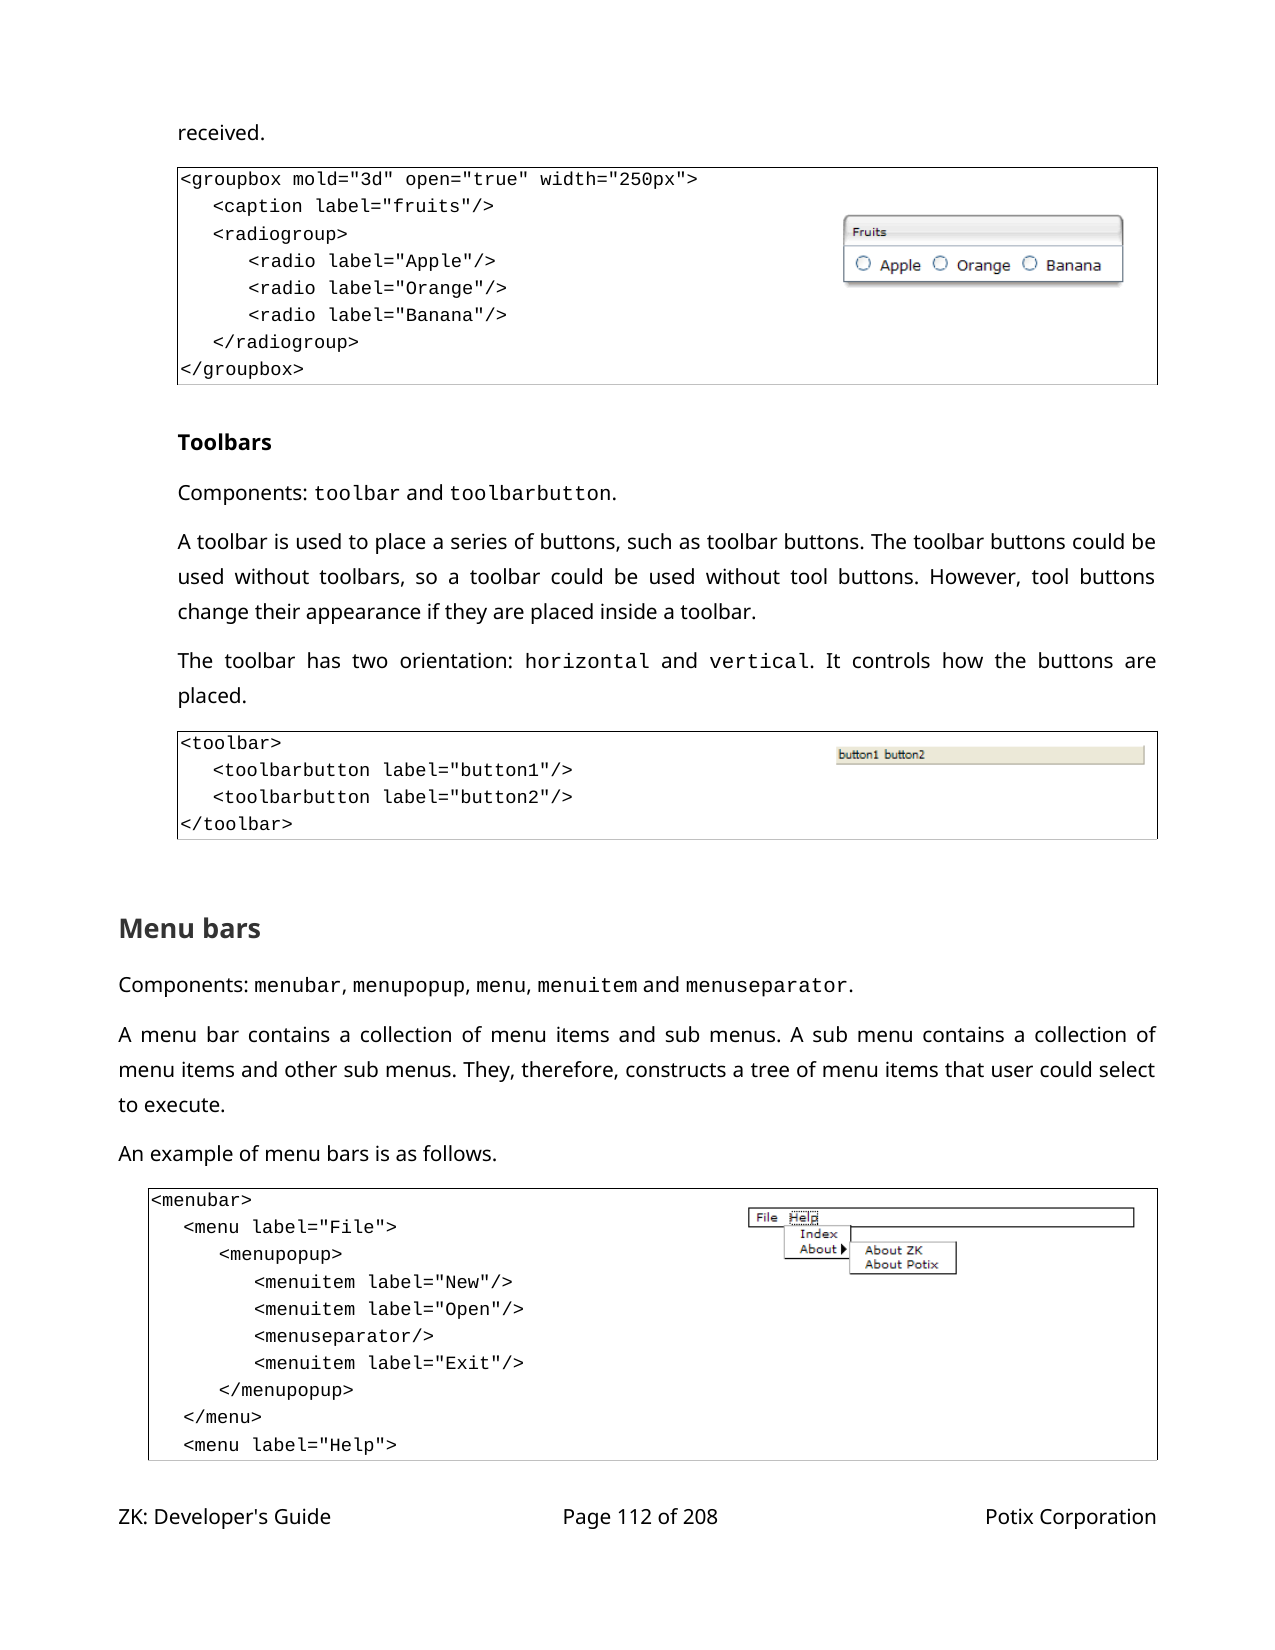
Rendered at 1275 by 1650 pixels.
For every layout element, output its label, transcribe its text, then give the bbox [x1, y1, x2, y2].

text <menuitem label="New"/> [149, 1269, 1157, 1294]
text [1139, 1215, 1157, 1239]
text <toolbarbutton label="button2"/> [178, 785, 1157, 809]
text [1128, 248, 1157, 273]
text <toolbarbutton label="button1"/> [178, 758, 1157, 782]
text <radio label="Apple"/> [178, 248, 841, 273]
text <radio label="Orange"/> [178, 276, 1157, 300]
text <menuitem label="Exit"/> [149, 1351, 1157, 1375]
text The toolbar has two orientation: horizontal and vertical. It controls how the buttons are placed. [177, 646, 1157, 710]
text <radio label="Banana"/> [178, 303, 1157, 327]
text </groupbox> [178, 357, 1157, 384]
text </radiogroup> [178, 330, 1157, 354]
picture [746, 1205, 1139, 1278]
text </menupopup> [149, 1378, 1157, 1402]
text <radiogroup> [178, 221, 841, 246]
subtitle Toolbars [177, 427, 1157, 457]
text <menuseparator/> [149, 1324, 1157, 1348]
text Components: menubar, menupopup, menu, menuitem and menuseparator. [118, 971, 1157, 999]
text <menu label="Help"> [149, 1433, 1157, 1460]
text </toolbar> [178, 812, 1157, 839]
text [1128, 221, 1157, 246]
text <caption label="fruits"/> [178, 194, 1157, 218]
text <menupopup> [149, 1242, 746, 1267]
picture [841, 213, 1128, 288]
text <menubar> [149, 1189, 1157, 1212]
subtitle Menu bars [118, 910, 1157, 947]
text <menu label="File"> [149, 1215, 746, 1239]
text A menu bar contains a collection of menu items and sub menus. A sub menu contains a collection of menu items and other sub menus. They, therefore, constructs a tree of menu items that user could select to execute. [118, 1020, 1157, 1118]
text received. [177, 118, 1157, 146]
text A toolbar is used to place a series of buttons, such as toolbar buttons. The toolbar buttons could be used without toolbars, so a toolbar could be used without tool buttons. However, tool buttons change their appearance if they are placed inside a toolbar. [177, 527, 1157, 626]
text <toolbar> [178, 732, 1157, 755]
picture [834, 742, 1147, 766]
text Components: toolbar and toolbarbutton. [177, 478, 1157, 506]
text An example of menu bars is as follows. [118, 1139, 1157, 1167]
text </menu> [149, 1405, 1157, 1430]
text <groupbox mold="3d" open="true" width="250px"> [178, 168, 1157, 191]
text [1139, 1242, 1157, 1267]
text <menuitem label="Open"/> [149, 1297, 1157, 1321]
